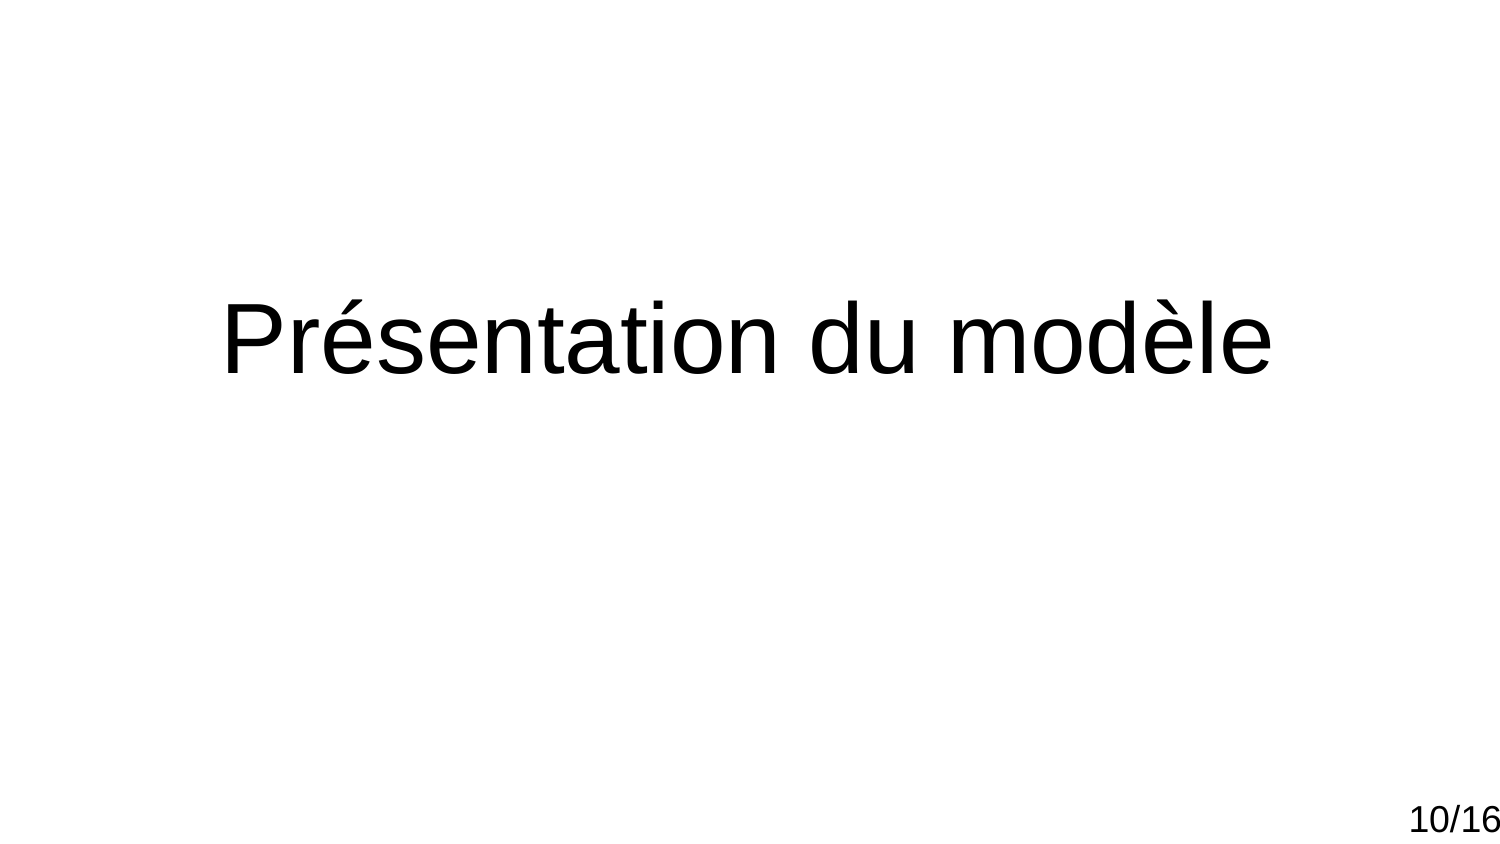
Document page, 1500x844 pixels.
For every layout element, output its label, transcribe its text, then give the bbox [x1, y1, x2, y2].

text_box 10/16 [1393, 791, 1500, 844]
list Présentation du modèle [150, 283, 1500, 841]
